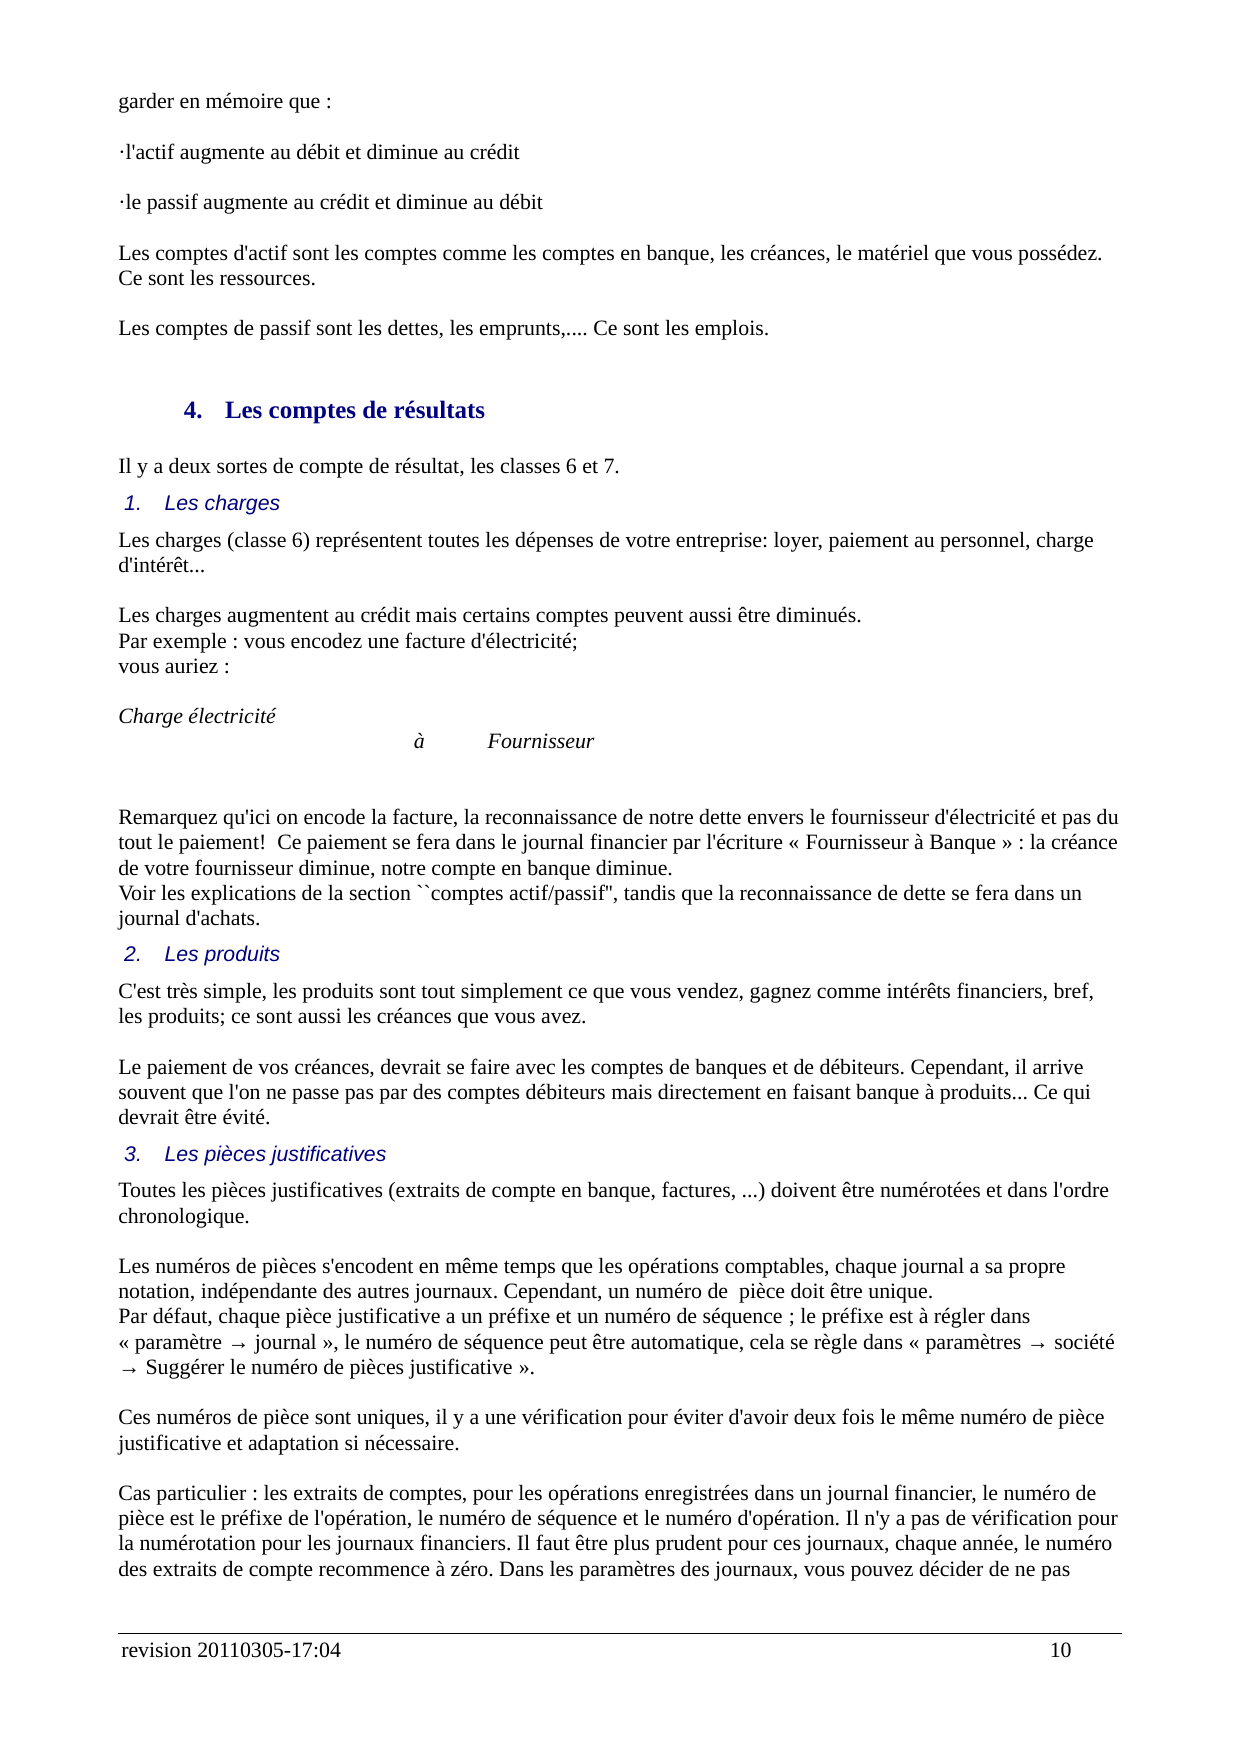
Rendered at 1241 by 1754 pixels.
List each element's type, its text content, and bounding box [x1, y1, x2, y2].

subtitle Les pièces justificatives [118, 1141, 1122, 1166]
text Remarquez qu'ici on encode la facture, la reconnaissance de notre dette envers le fournisseur d'électricité et pas du tout le paiement! Ce paiement se fera dans le journal financier par l'écriture « Fournisseur à Banque » : la créance de votre fournisseur diminue, notre compte en banque diminue. [118, 804, 1122, 880]
subtitle Les produits [118, 942, 1122, 966]
text à Fournisseur [118, 728, 1122, 754]
text Ces numéros de pièce sont uniques, il y a une vérification pour éviter d'avoir deux fois le même numéro de pièce justificative et adaptation si nécessaire. [118, 1404, 1122, 1455]
text C'est très simple, les produits sont tout simplement ce que vous vendez, gagnez comme intérêts financiers, bref, les produits; ce sont aussi les créances que vous avez. [118, 978, 1122, 1028]
text Les comptes d'actif sont les comptes comme les comptes en banque, les créances, le matériel que vous possédez. Ce sont les ressources. [118, 240, 1122, 290]
text garder en mémoire que : [118, 88, 1122, 114]
subtitle Les charges [118, 491, 1122, 515]
text Toutes les pièces justificatives (extraits de compte en banque, factures, ...) doivent être numérotées et dans l'ordre chronologique. [118, 1177, 1122, 1228]
text ·le passif augmente au crédit et diminue au débit [118, 189, 1122, 214]
text Cas particulier : les extraits de comptes, pour les opérations enregistrées dans un journal financier, le numéro de pièce est le préfixe de l'opération, le numéro de séquence et le numéro d'opération. Il n'y a pas de vérification pour la numérotation pour les journaux financiers. Il faut être plus prudent pour ces journaux, chaque année, le numéro des extraits de compte recommence à zéro. Dans les paramètres des journaux, vous pouvez décider de ne pas [118, 1480, 1122, 1581]
subtitle Les comptes de résultats [177, 395, 1122, 424]
text Le paiement de vos créances, devrait se faire avec les comptes de banques et de débiteurs. Cependant, il arrive souvent que l'on ne passe pas par des comptes débiteurs mais directement en faisant banque à produits... Ce qui devrait être évité. [118, 1054, 1122, 1129]
text vous auriez : [118, 653, 1122, 678]
text ·l'actif augmente au débit et diminue au crédit [118, 139, 1122, 164]
text Les numéros de pièces s'encodent en même temps que les opérations comptables, chaque journal a sa propre notation, indépendante des autres journaux. Cependant, un numéro de pièce doit être unique. [118, 1253, 1122, 1303]
text Voir les explications de la section ``comptes actif/passif'', tandis que la reconnaissance de dette se fera dans un journal d'achats. [118, 880, 1122, 930]
text Par défaut, chaque pièce justificative a un préfixe et un numéro de séquence ; le préfixe est à régler dans « paramètre → journal », le numéro de séquence peut être automatique, cela se règle dans « paramètres → société → Suggérer le numéro de pièces justificative ». [118, 1303, 1122, 1379]
text Il y a deux sortes de compte de résultat, les classes 6 et 7. [118, 453, 1122, 479]
text Par exemple : vous encodez une facture d'électricité; [118, 628, 1122, 653]
text Charge électricité [118, 703, 1122, 728]
text Les charges augmentent au crédit mais certains comptes peuvent aussi être diminués. [118, 602, 1122, 628]
text Les comptes de passif sont les dettes, les emprunts,.... Ce sont les emplois. [118, 315, 1122, 341]
text Les charges (classe 6) représentent toutes les dépenses de votre entreprise: loyer, paiement au personnel, charge d'intérêt... [118, 527, 1122, 577]
